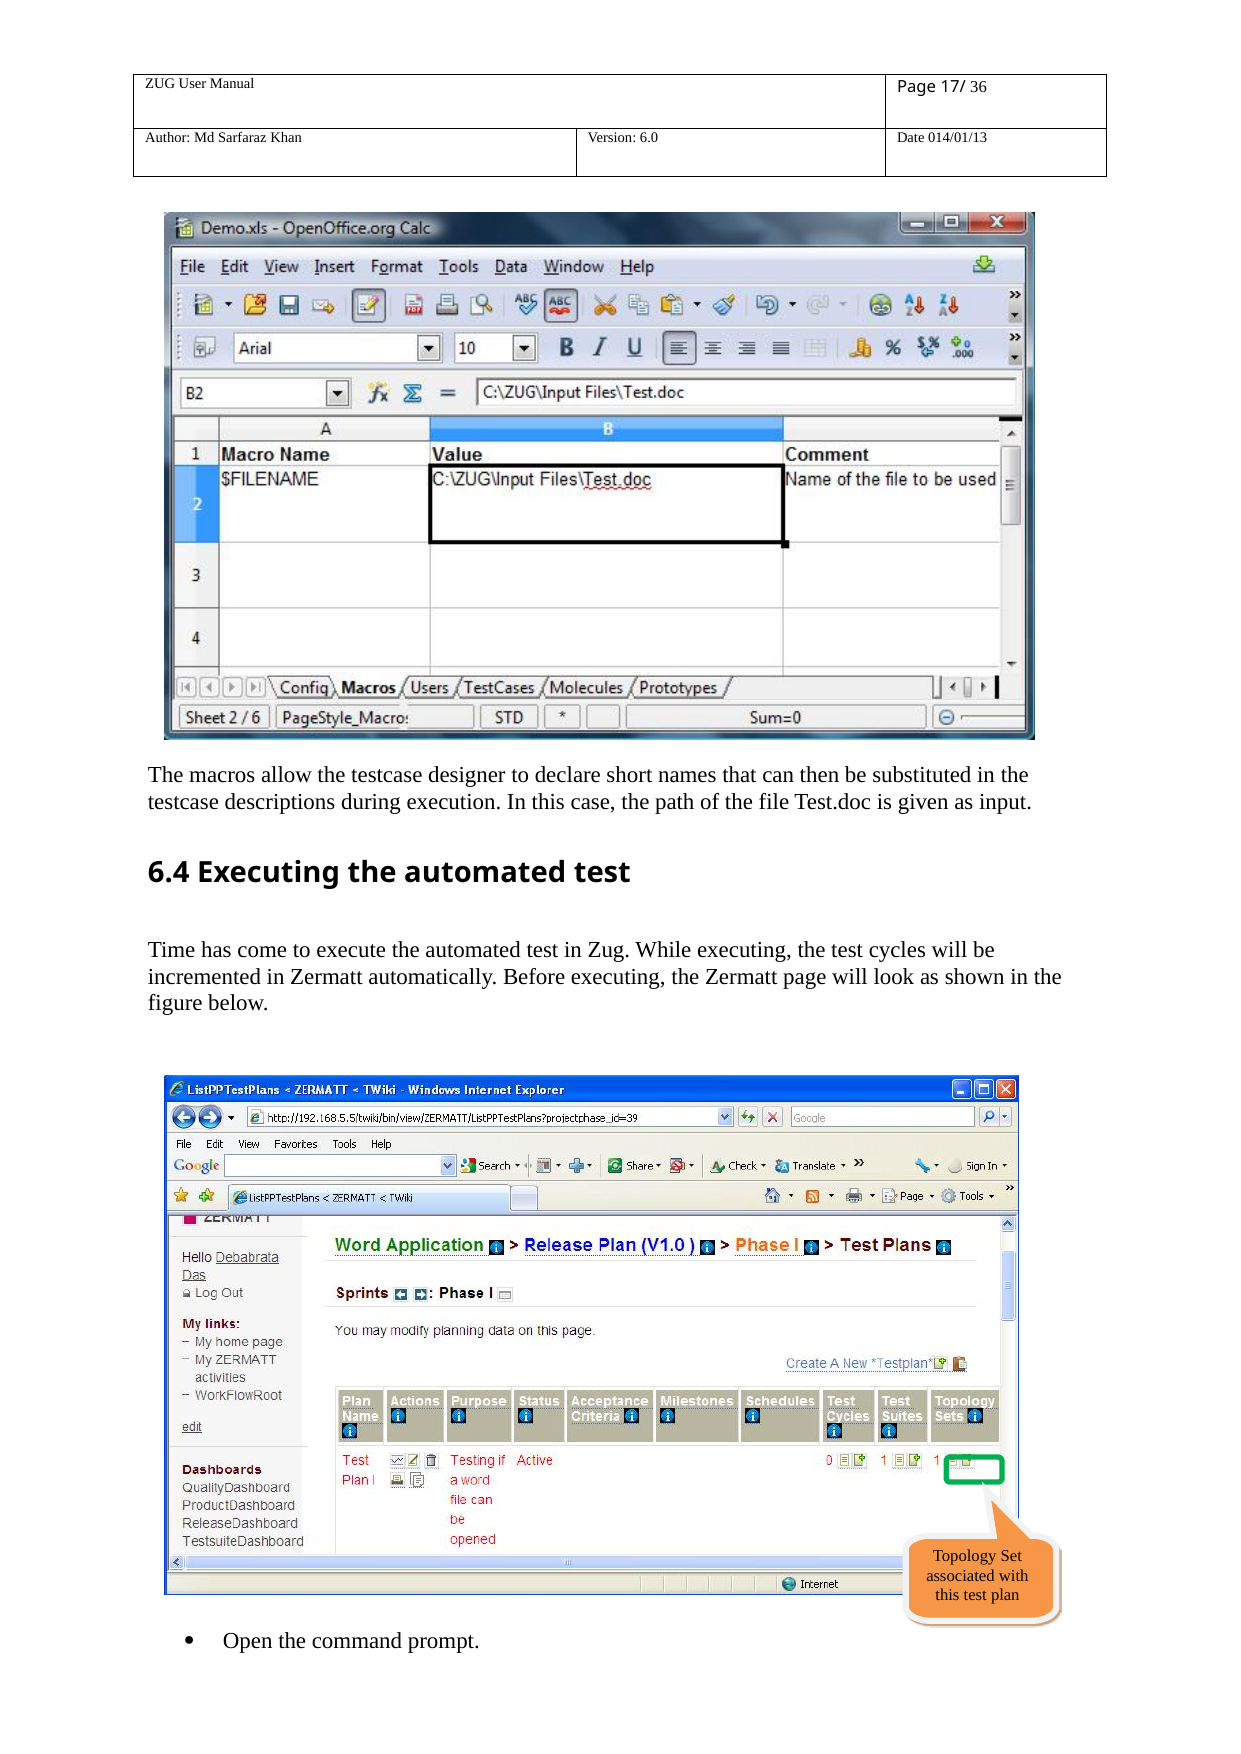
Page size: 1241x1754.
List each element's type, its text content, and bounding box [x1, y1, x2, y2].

picture [164, 1075, 1019, 1595]
text Time has come to execute the automated test in Zug. While executing, the test cycles will be incremented in Zermatt automatically. Before executing, the Zermatt page will look as shown in the figure below. [148, 936, 1092, 1015]
list Open the command prompt. [185, 1627, 1092, 1653]
subtitle 6.4 Executing the automated test [148, 852, 1092, 891]
text The macros allow the testcase designer to declare short names that can then be substituted in the testcase descriptions during execution. In this case, the path of the file Test.doc is given as input. [148, 761, 1092, 814]
picture [164, 212, 1035, 740]
